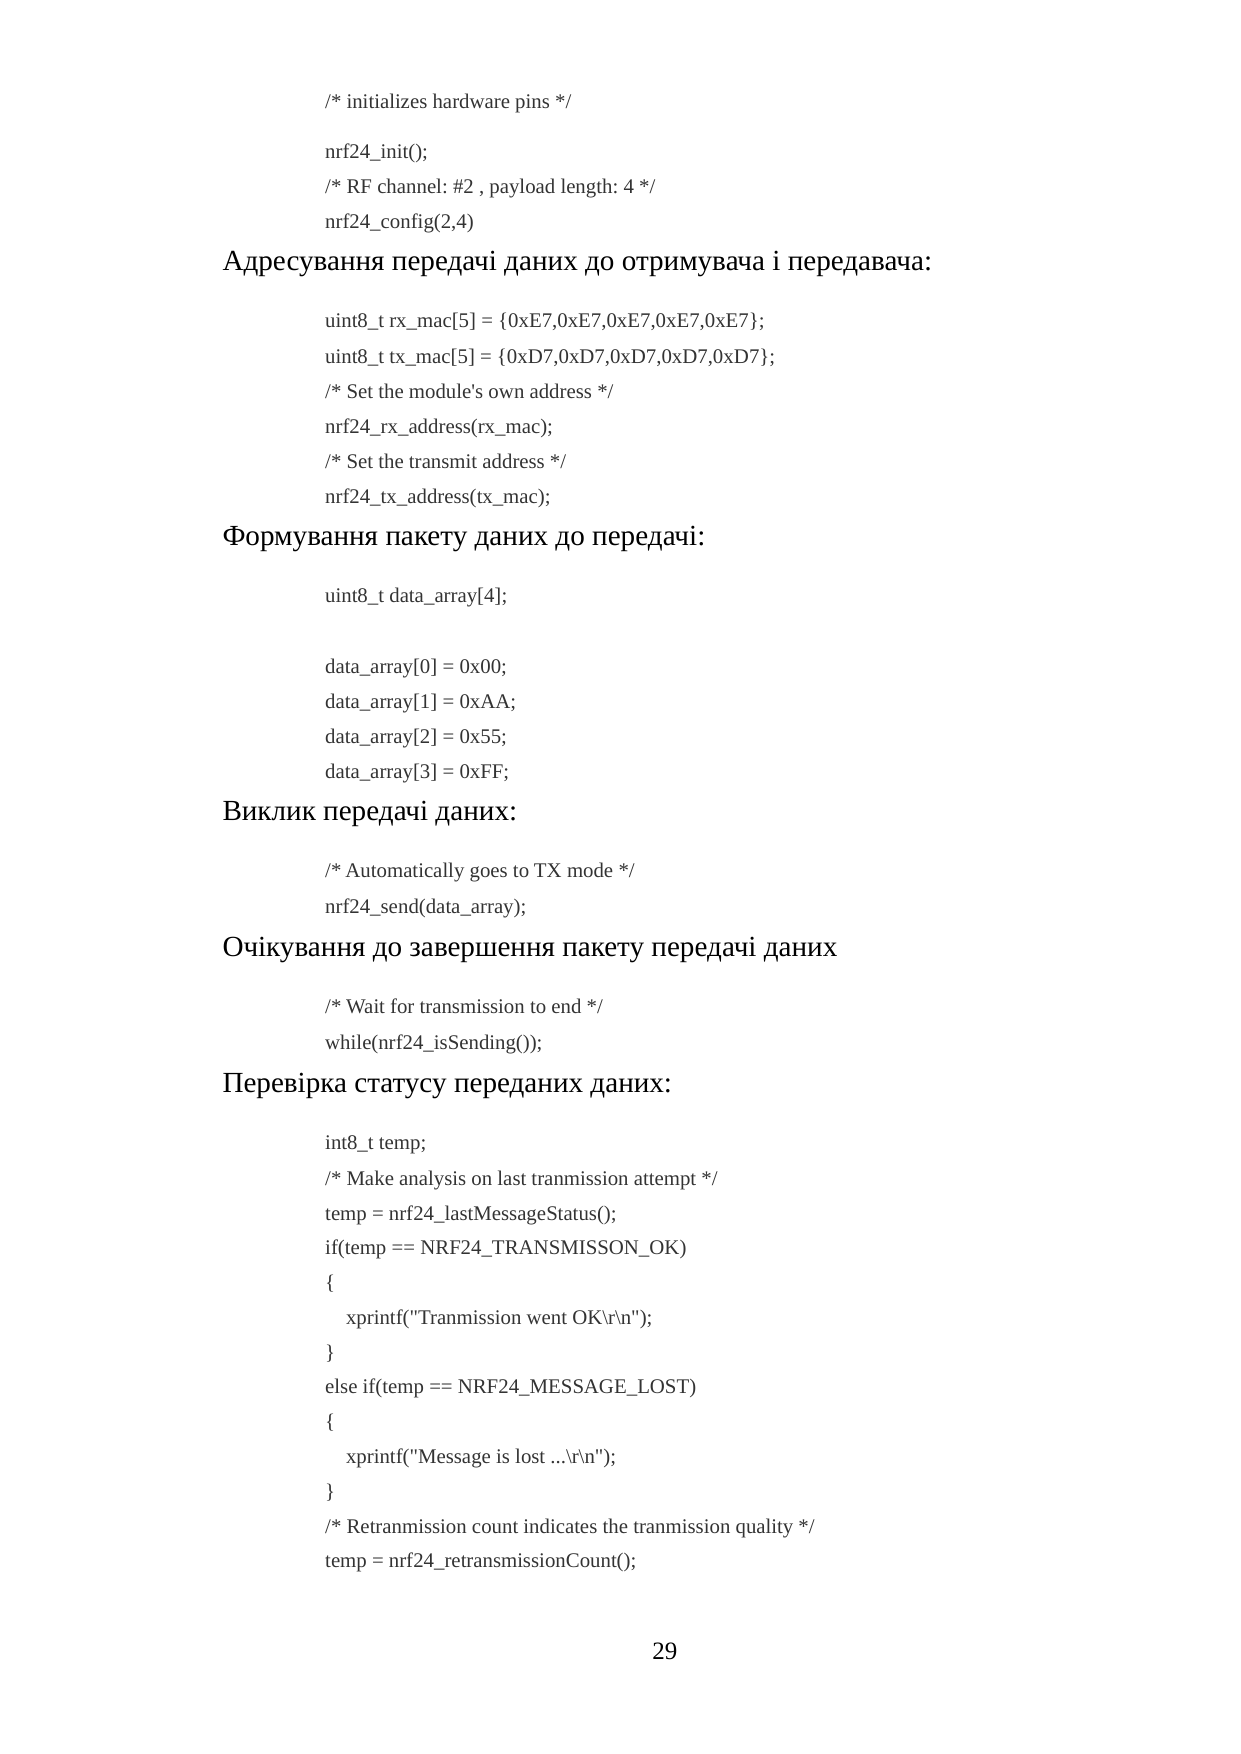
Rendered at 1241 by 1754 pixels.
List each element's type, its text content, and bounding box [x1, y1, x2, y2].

text data_array[0] = 0x00; [325, 654, 1152, 678]
text /* Set the module's own address */ [325, 379, 1152, 403]
text /* RF channel: #2 , payload length: 4 */ [325, 174, 1152, 198]
text } [325, 1479, 1152, 1503]
text xprintf("Tranmission went OK\r\n"); [325, 1305, 1152, 1329]
text Перевірка статусу переданих даних: [177, 1065, 1152, 1098]
text /* Make analysis on last tranmission attempt */ [325, 1166, 1152, 1190]
text nrf24_config(2,4) [325, 209, 1152, 233]
text /* initializes hardware pins */ [325, 88, 1152, 113]
text /* Set the transmit address */ [325, 449, 1152, 473]
text Адресування передачі даних до отримувача і передавача: [177, 243, 1152, 277]
text nrf24_rx_address(rx_mac); [325, 414, 1152, 438]
text data_array[3] = 0xFF; [325, 758, 1152, 783]
text if(temp == NRF24_TRANSMISSON_OK) [325, 1235, 1152, 1259]
text uint8_t rx_mac[5] = {0xE7,0xE7,0xE7,0xE7,0xE7}; [325, 308, 1152, 332]
text uint8_t tx_mac[5] = {0xD7,0xD7,0xD7,0xD7,0xD7}; [325, 344, 1152, 368]
text temp = nrf24_lastMessageStatus(); [325, 1201, 1152, 1224]
text data_array[2] = 0x55; [325, 724, 1152, 748]
text temp = nrf24_retransmissionCount(); [325, 1548, 1152, 1572]
text else if(temp == NRF24_MESSAGE_LOST) [325, 1374, 1152, 1398]
text while(nrf24_isSending()); [325, 1030, 1152, 1054]
text /* Automatically goes to TX mode */ [325, 858, 1152, 882]
text xprintf("Message is lost ...\r\n"); [325, 1444, 1152, 1468]
text nrf24_tx_address(tx_mac); [325, 484, 1152, 508]
text nrf24_init(); [325, 139, 1152, 163]
text /* Retranmission count indicates the tranmission quality */ [325, 1514, 1152, 1538]
text Очікування до завершення пакету передачі даних [177, 929, 1152, 963]
text Формування пакету даних до передачі: [177, 518, 1152, 552]
text } [325, 1340, 1152, 1364]
text int8_t temp; [325, 1130, 1152, 1154]
text data_array[1] = 0xAA; [325, 689, 1152, 713]
text { [325, 1409, 1152, 1433]
text /* Wait for transmission to end */ [325, 994, 1152, 1018]
text Виклик передачі даних: [177, 793, 1152, 827]
text nrf24_send(data_array); [325, 894, 1152, 918]
text { [325, 1270, 1152, 1294]
text uint8_t data_array[4]; [325, 583, 1152, 607]
